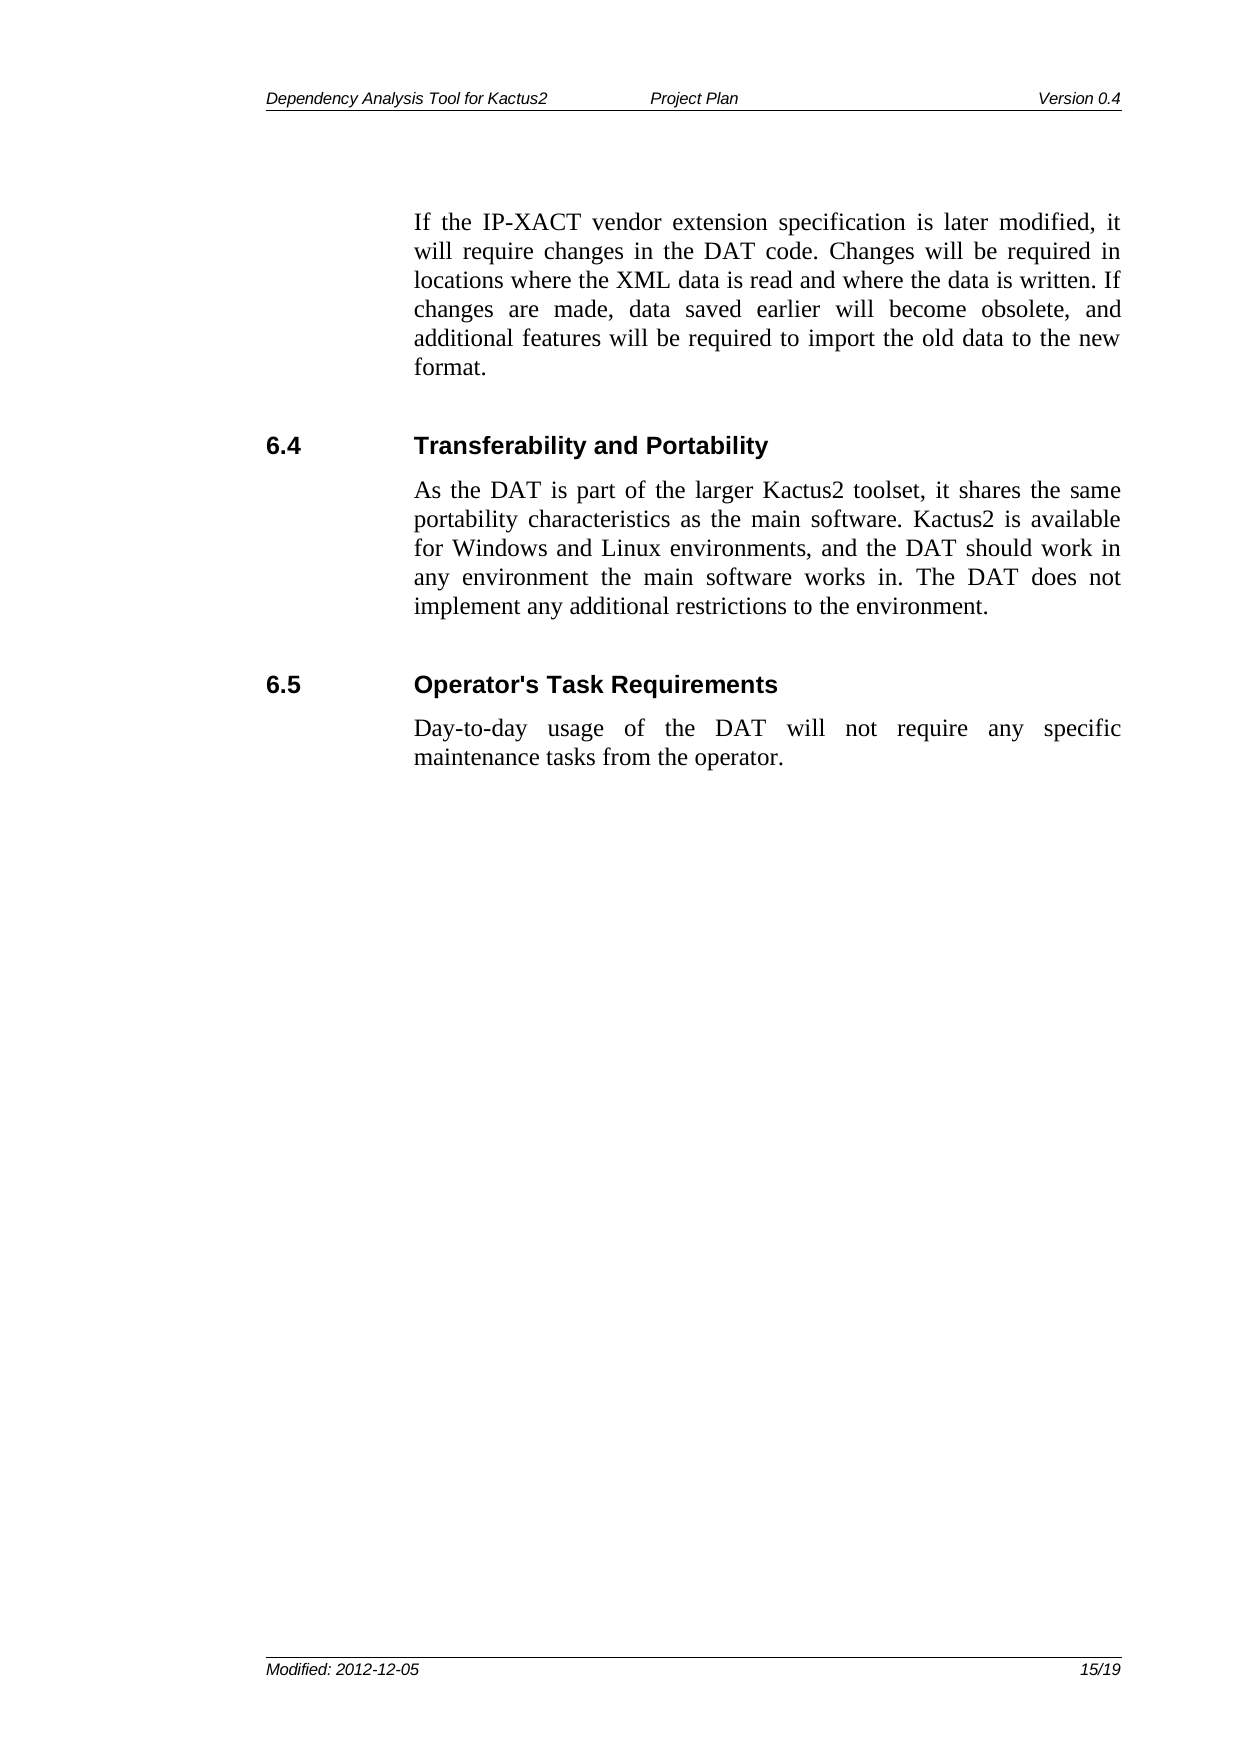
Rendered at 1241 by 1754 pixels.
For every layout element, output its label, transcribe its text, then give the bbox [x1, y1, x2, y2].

subtitle Transferability and Portability [266, 431, 1122, 460]
text As the DAT is part of the larger Kactus2 toolset, it shares the same portability characteristics as the main software. Kactus2 is available for Windows and Linux environments, and the DAT should work in any environment the main software works in. The DAT does not implement any additional restrictions to the environment. [413, 474, 1122, 620]
text Day-to-day usage of the DAT will not require any specific maintenance tasks from the operator. [413, 713, 1122, 771]
text If the IP-XACT vendor extension specification is later modified, it will require changes in the DAT code. Changes will be required in locations where the XML data is read and where the data is written. If changes are made, data saved earlier will become obsolete, and additional features will be required to import the old data to the new format. [413, 207, 1122, 381]
subtitle Operator's Task Requirements [266, 669, 1122, 699]
